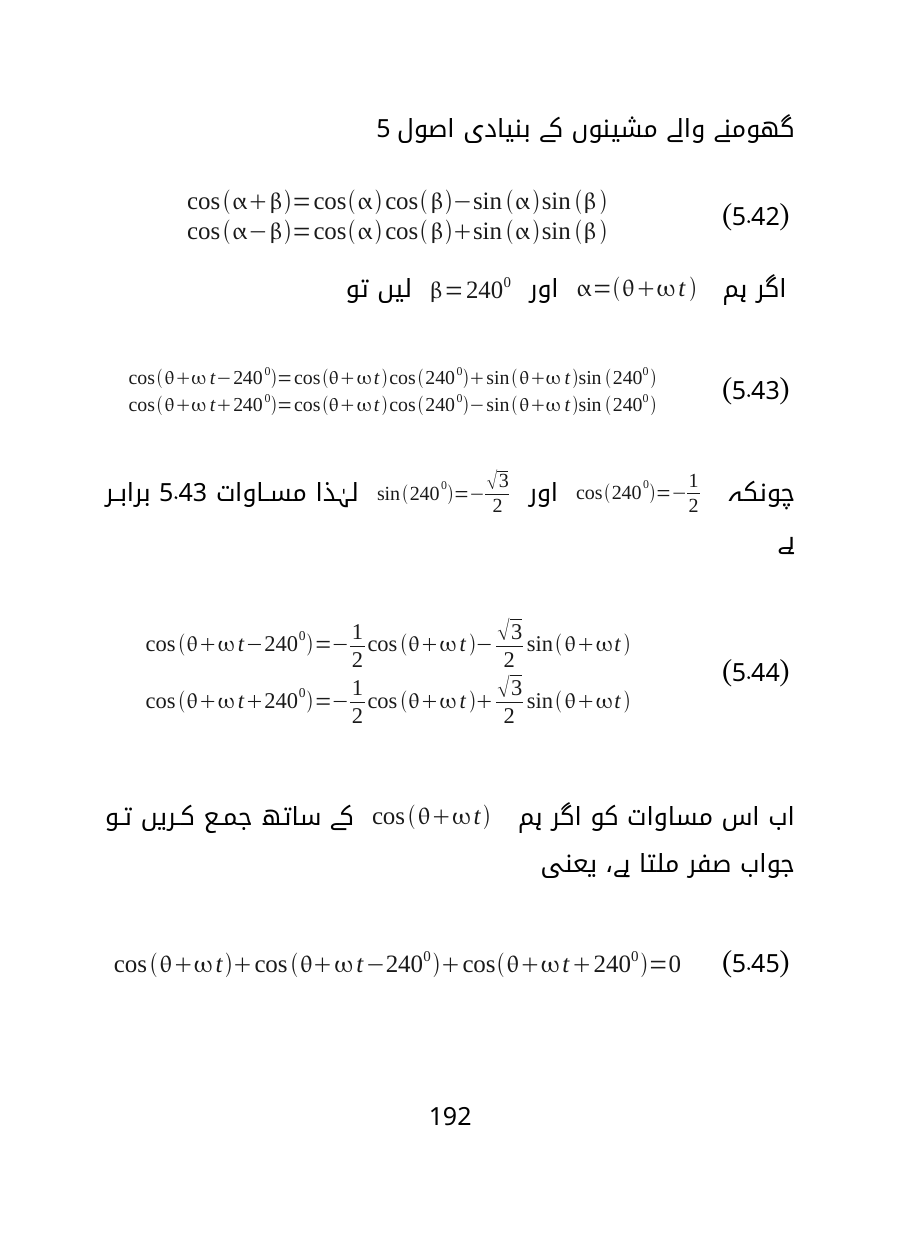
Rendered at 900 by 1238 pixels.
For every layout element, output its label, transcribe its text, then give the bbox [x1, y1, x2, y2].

table_header [105, 182, 680, 265]
table_header [105, 612, 680, 747]
table_header [105, 359, 680, 435]
table_header [105, 935, 705, 1006]
table_header (5.42) [680, 182, 795, 265]
table_header (5.45) [705, 935, 795, 1006]
text اگر ہم اورلیں تو [105, 265, 795, 312]
text چونکہ اورلہٰذا مساوات 5.43 برابر ہے [105, 469, 795, 565]
text اب اس مساوات کو اگر ہم کے ساتھ جمع کریں تو جواب صفر ملتا ہے، یعنی [105, 793, 795, 888]
table_header (5.44) [680, 612, 795, 747]
table_header (5.43) [680, 359, 795, 435]
